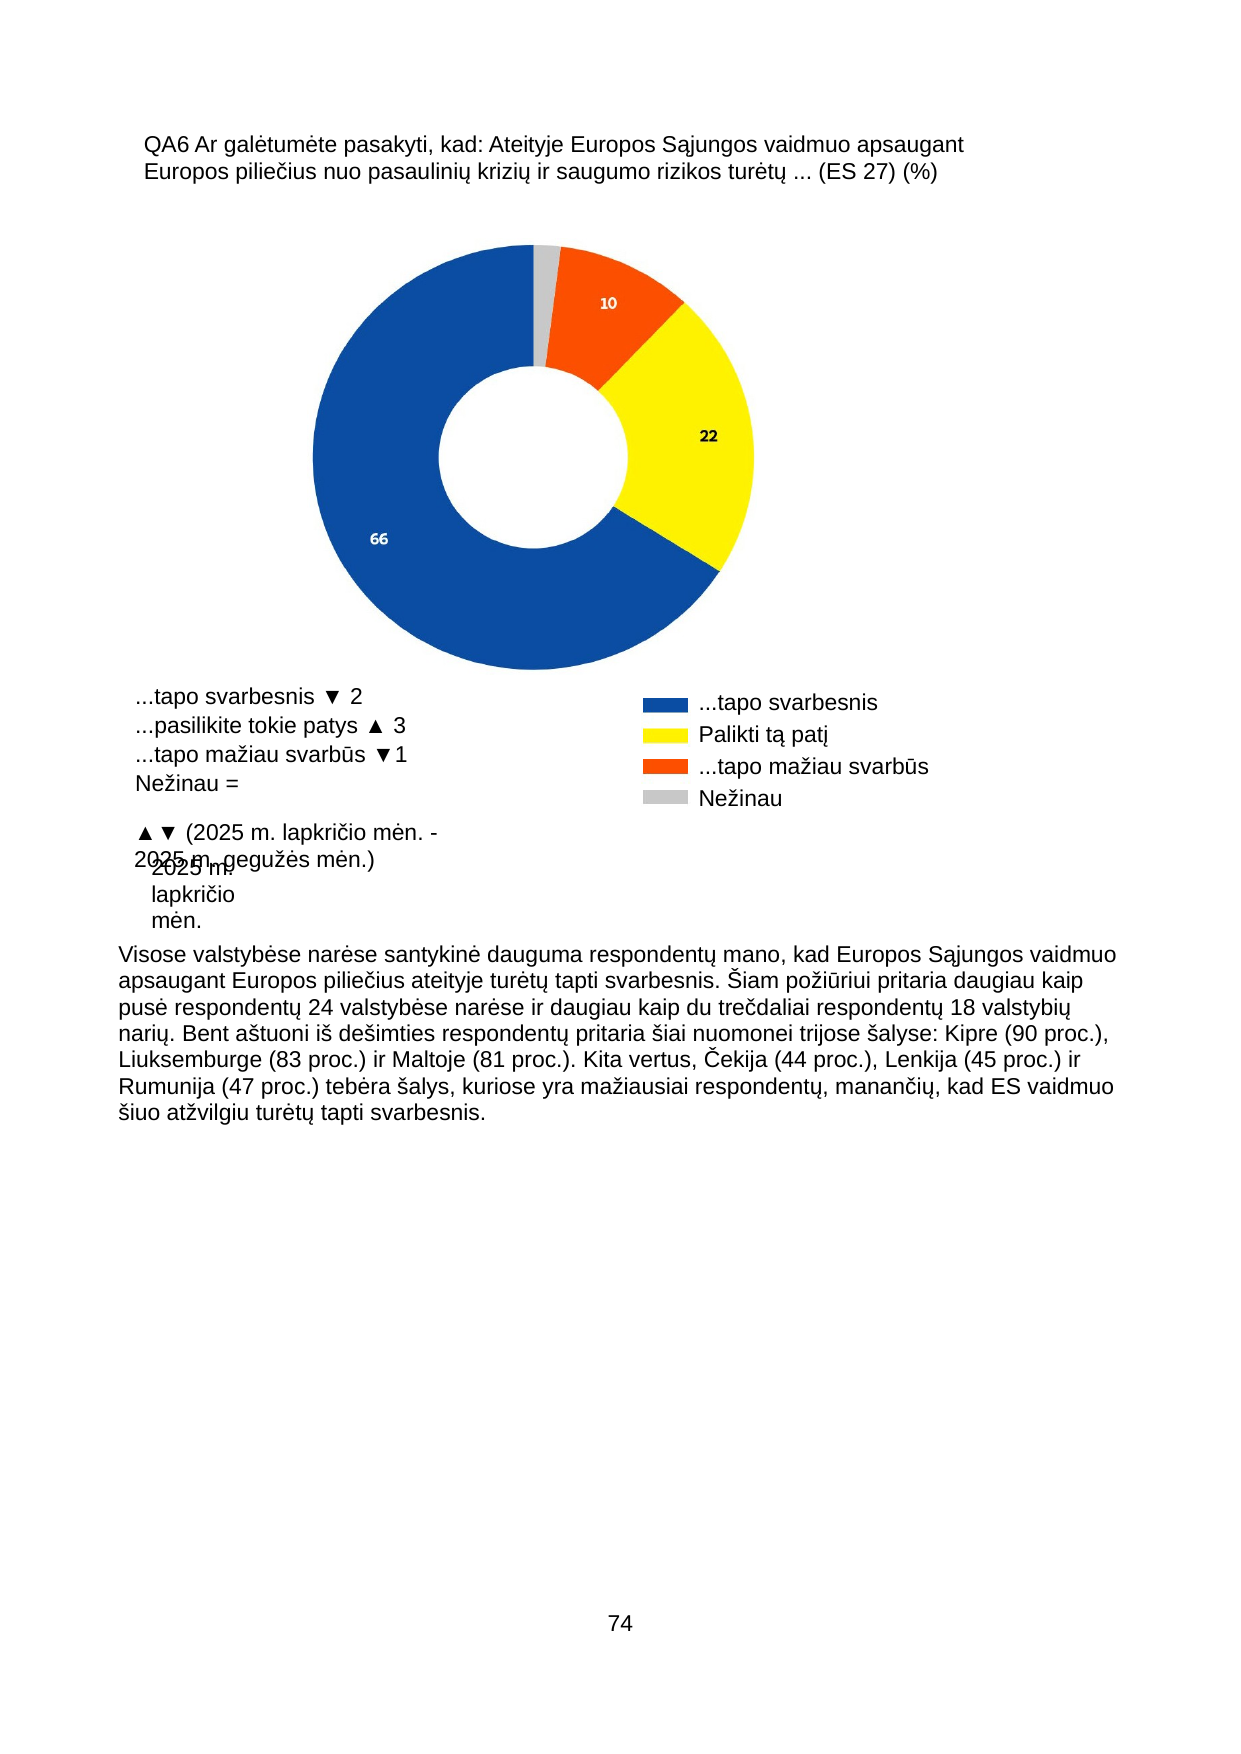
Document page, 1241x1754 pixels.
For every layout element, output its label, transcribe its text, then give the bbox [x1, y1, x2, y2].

text Visose valstybėse narėse santykinė dauguma respondentų mano, kad Europos Sąjungos vaidmuo apsaugant Europos piliečius ateityje turėtų tapti svarbesnis. Šiam požiūriui pritaria daugiau kaip pusė respondentų 24 valstybėse narėse ir daugiau kaip du trečdaliai respondentų 18 valstybių narių. Bent aštuoni iš dešimties respondentų pritaria šiai nuomonei trijose šalyse: Kipre (90 proc.), Liuksemburge (83 proc.) ir Maltoje (81 proc.). Kita vertus, Čekija (44 proc.), Lenkija (45 proc.) ir Rumunija (47 proc.) tebėra šalys, kuriose yra mažiausiai respondentų, manančių, kad ES vaidmuo šiuo atžvilgiu turėtų tapti svarbesnis. [118, 124, 1122, 1125]
picture [631, 690, 691, 807]
picture [307, 238, 757, 675]
